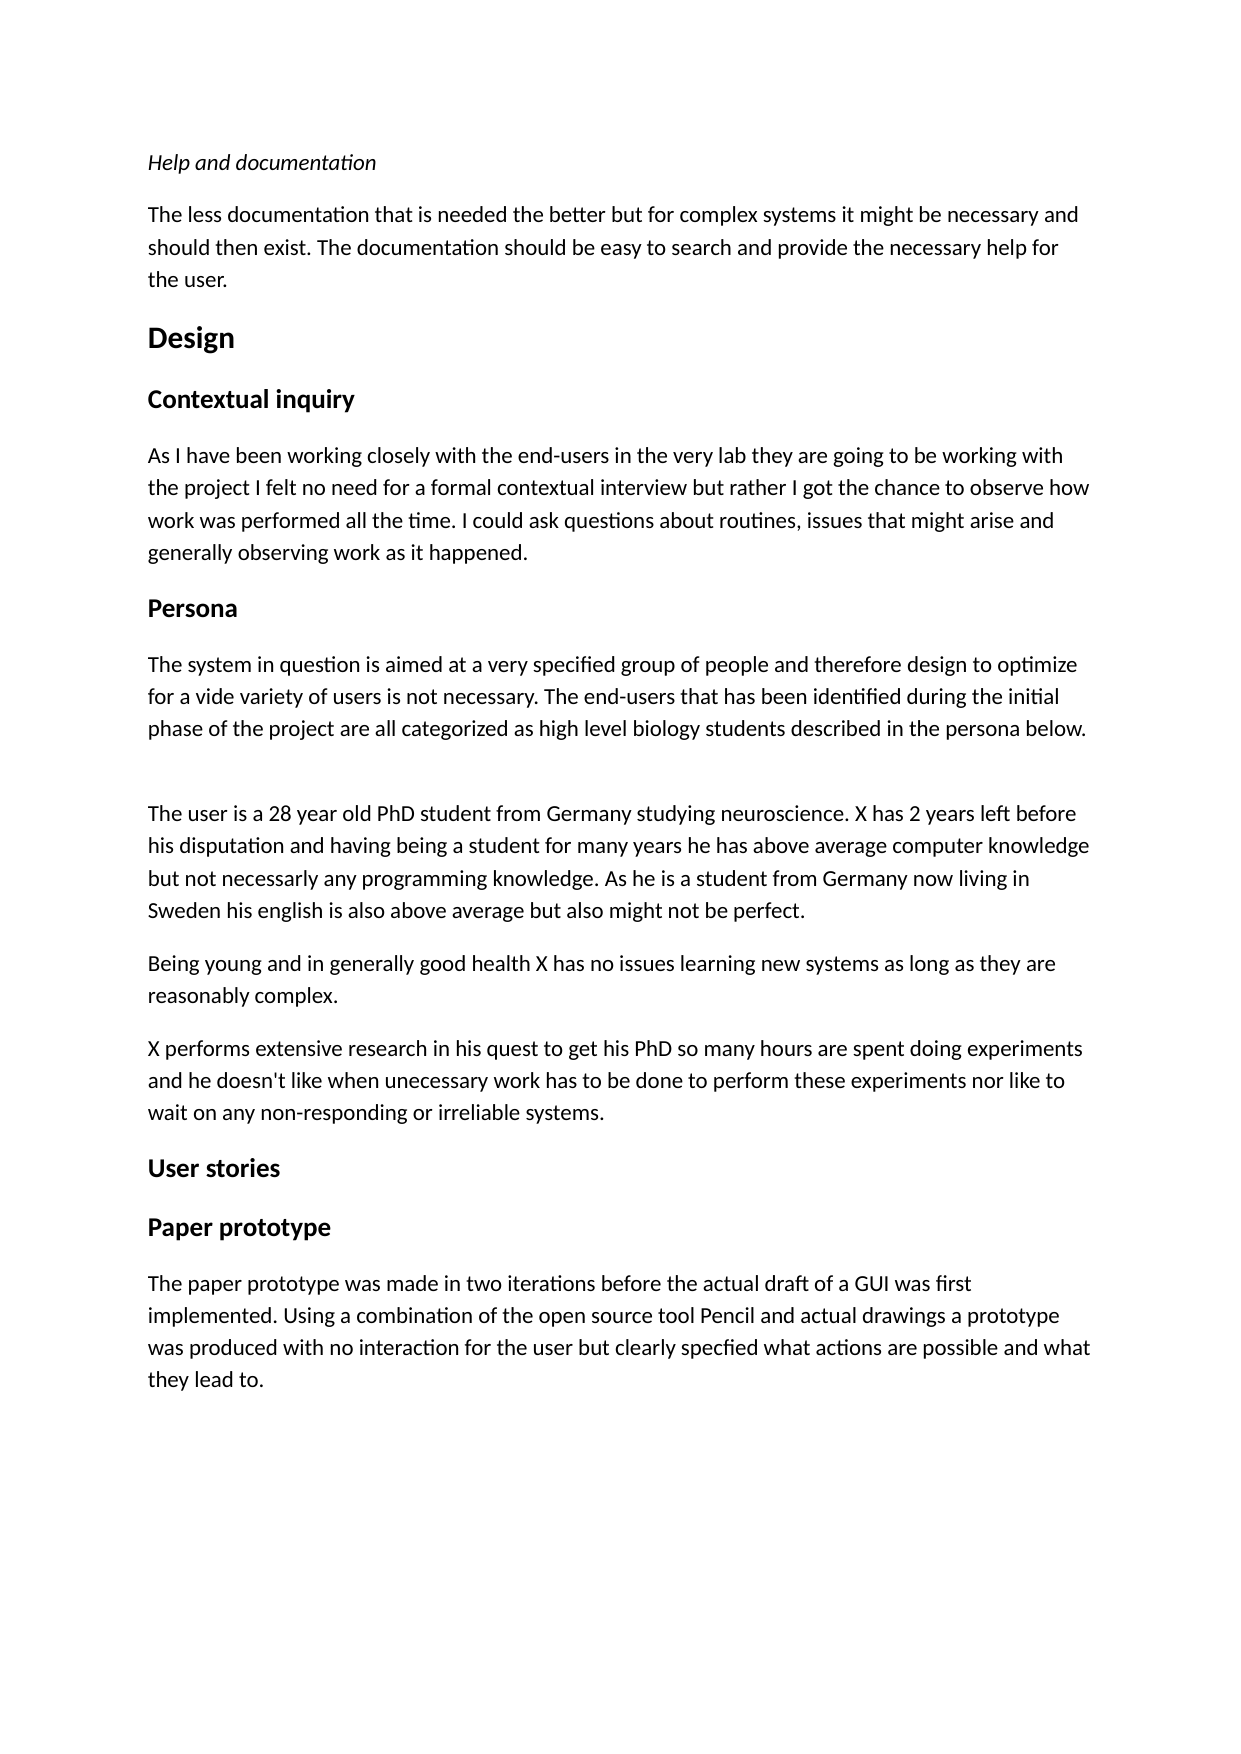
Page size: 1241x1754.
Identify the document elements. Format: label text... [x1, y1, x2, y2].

text Design [148, 318, 1093, 356]
text Help and documentation [148, 148, 1093, 176]
text The user is a 28 year old PhD student from Germany studying neuroscience. X has 2 years left before his disputation and having being a student for many years he has above average computer knowledge but not necessarly any programming knowledge. As he is a student from Germany now living in Sweden his english is also above average but also might not be perfect. [148, 799, 1093, 924]
text The paper prototype was made in two iterations before the actual draft of a GUI was first implemented. Using a combination of the open source tool Pencil and actual drawings a prototype was produced with no interaction for the user but clearly specfied what actions are possible and what they lead to. [148, 1269, 1093, 1393]
text Contextual inquiry [148, 383, 1093, 416]
text As I have been working closely with the end-users in the very lab they are going to be working with the project I felt no need for a formal contextual interview but rather I got the chance to observe how work was performed all the time. I could ask questions about routines, issues that might arise and generally observing work as it happened. [148, 441, 1093, 566]
text User stories [148, 1151, 1093, 1184]
text Persona [148, 591, 1093, 624]
text X performs extensive research in his quest to get his PhD so many hours are spent doing experiments and he doesn't like when unecessary work has to be done to perform these experiments nor like to wait on any non-responding or irreliable systems. [148, 1034, 1093, 1126]
text Being young and in generally good health X has no issues learning new systems as long as they are reasonably complex. [148, 949, 1093, 1009]
text The less documentation that is needed the better but for complex systems it might be necessary and should then exist. The documentation should be easy to search and provide the necessary help for the user. [148, 201, 1093, 293]
text Paper prototype [148, 1210, 1093, 1243]
text The system in question is aimed at a very specified group of people and therefore design to optimize for a vide variety of users is not necessary. The end-users that has been identified during the initial phase of the project are all categorized as high level biology students described in the persona below. [148, 650, 1093, 774]
